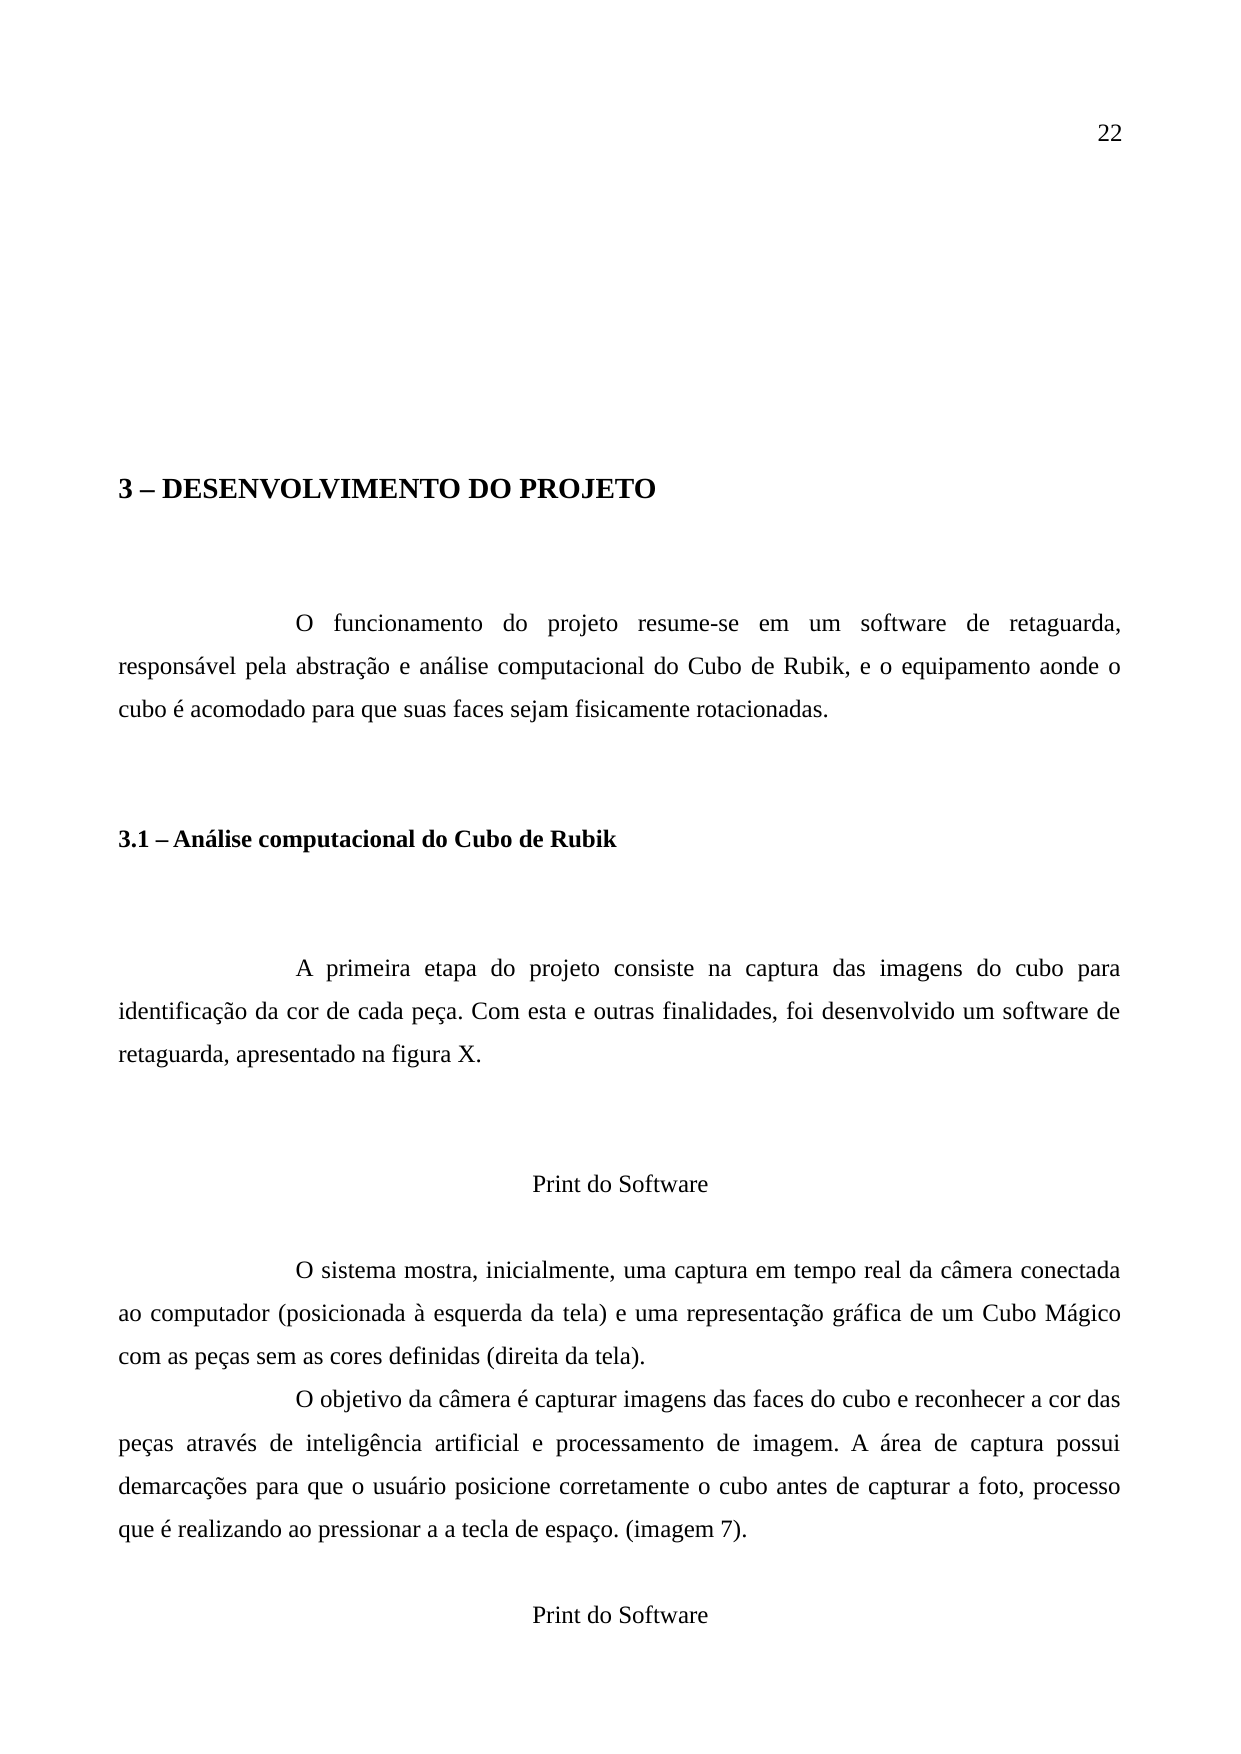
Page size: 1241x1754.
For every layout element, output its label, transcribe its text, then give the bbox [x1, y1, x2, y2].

text A primeira etapa do projeto consiste na captura das imagens do cubo para identificação da cor de cada peça. Com esta e outras finalidades, foi desenvolvido um software de retaguarda, apresentado na figura X. [118, 953, 1122, 1068]
text 3 – DESENVOLVIMENTO DO PROJETO [118, 472, 1122, 505]
text 3.1 – Análise computacional do Cubo de Rubik [118, 824, 1122, 853]
text O sistema mostra, inicialmente, uma captura em tempo real da câmera conectada ao computador (posicionada à esquerda da tela) e uma representação gráfica de um Cubo Mágico com as peças sem as cores definidas (direita da tela). [118, 1255, 1122, 1370]
text O objetivo da câmera é capturar imagens das faces do cubo e reconhecer a cor das peças através de inteligência artificial e processamento de imagem. A área de captura possui demarcações para que o usuário posicione corretamente o cubo antes de capturar a foto, processo que é realizando ao pressionar a a tecla de espaço. (imagem 7). [118, 1384, 1122, 1543]
text Print do Software [118, 1600, 1122, 1629]
text O funcionamento do projeto resume-se em um software de retaguarda, responsável pela abstração e análise computacional do Cubo de Rubik, e o equipamento aonde o cubo é acomodado para que suas faces sejam fisicamente rotacionadas. [118, 608, 1122, 723]
text Print do Software [118, 1169, 1122, 1198]
